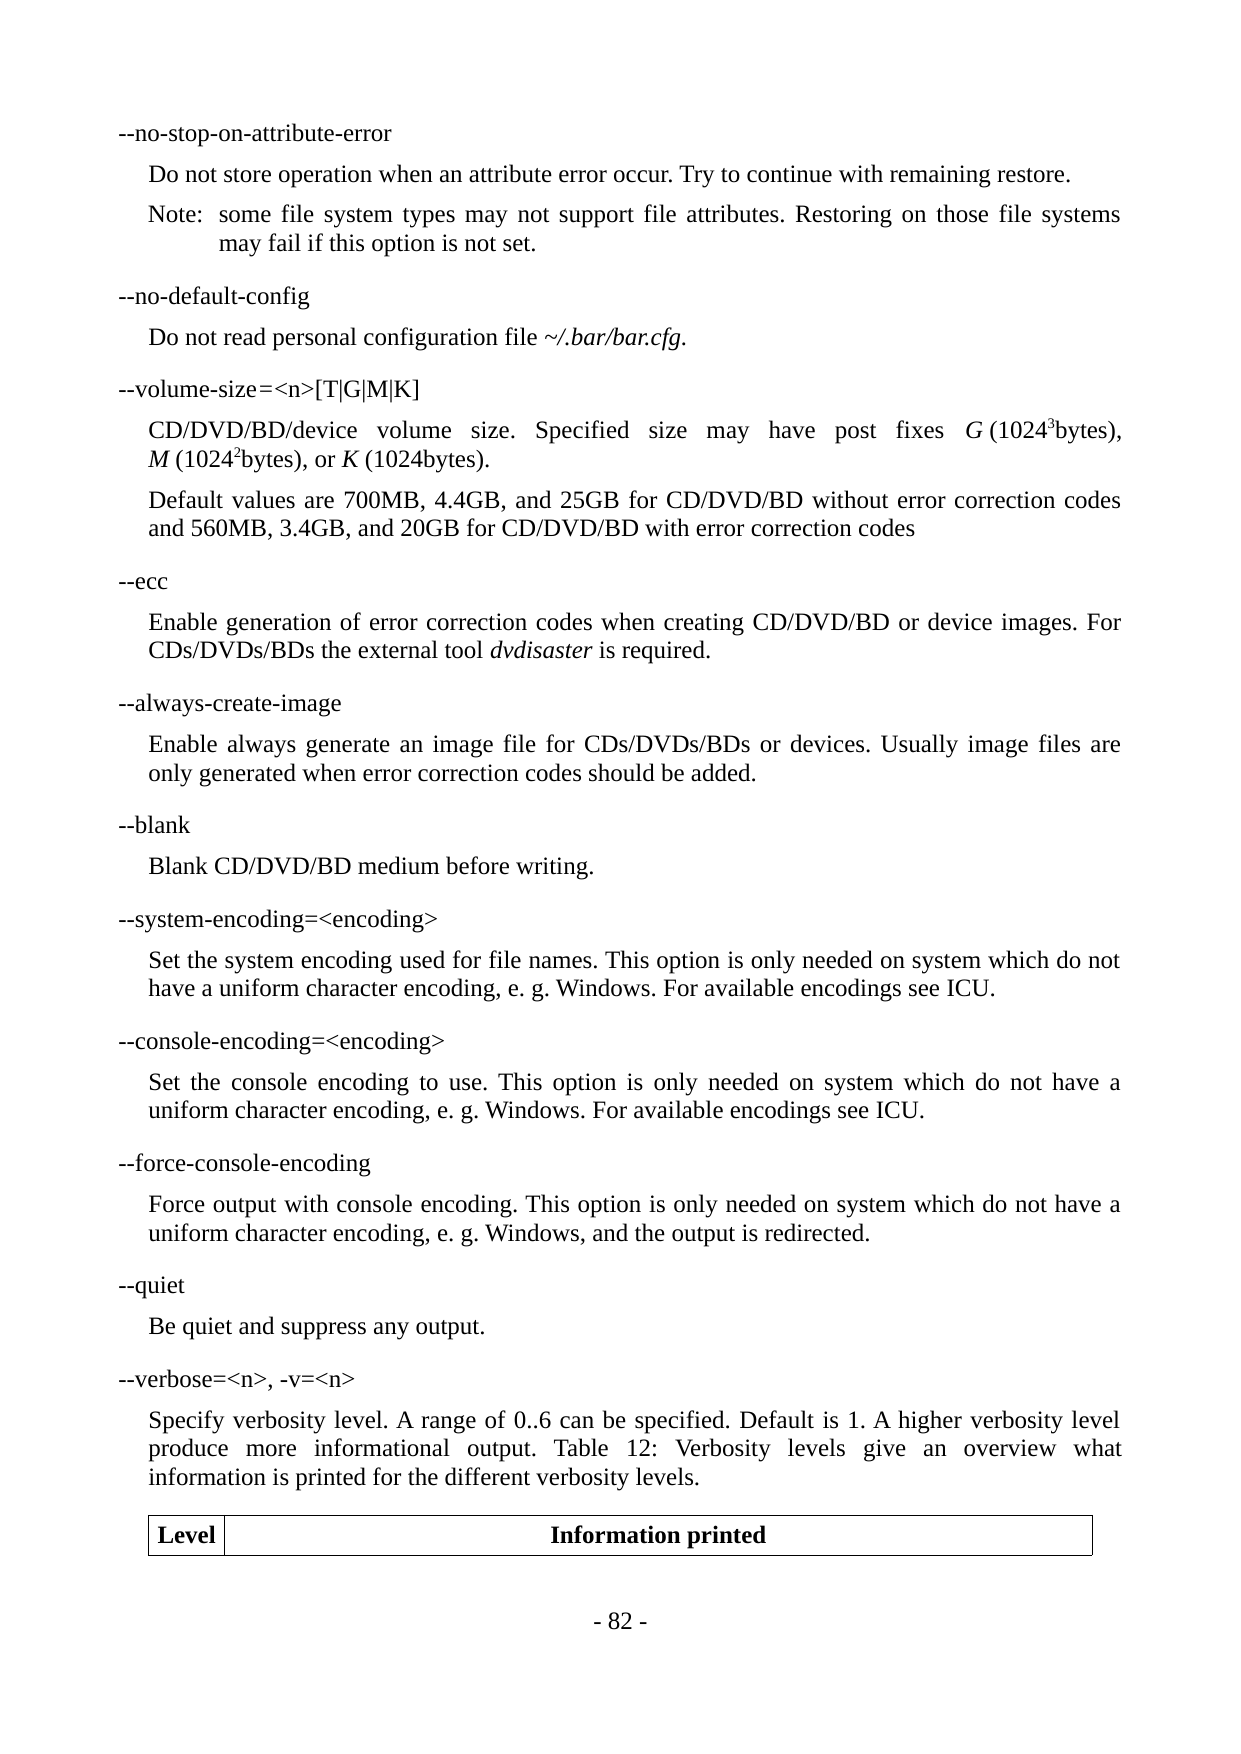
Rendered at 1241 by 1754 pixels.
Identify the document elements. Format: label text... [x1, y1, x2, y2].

text Set the system encoding used for file names. This option is only needed on system which do not have a uniform character encoding, e. g. Windows. For available encodings see ICU. [148, 945, 1122, 1002]
title --system-encoding=<encoding> [118, 904, 1122, 933]
text Do not read personal configuration file ~/.bar/bar.cfg. [148, 322, 1122, 351]
text Do not store operation when an attribute error occur. Try to continue with remaining restore. [148, 159, 1122, 188]
title --quiet [118, 1271, 1122, 1299]
title --always-create-image [118, 688, 1122, 717]
title --no-default-config [118, 281, 1122, 310]
table_header Level [149, 1516, 224, 1555]
title --no-stop-on-attribute-error [118, 118, 1122, 147]
text Specify verbosity level. A range of 0..6 can be specified. Default is 1. A higher verbosity level produce more informational output. Table 12: Verbosity levels give an overview what information is printed for the different verbosity levels. [148, 1405, 1122, 1491]
text Be quiet and suppress any output. [148, 1311, 1122, 1340]
title --blank [118, 811, 1122, 839]
title --volume-size=<n>[T|G|M|K] [118, 374, 1122, 403]
title --force-console-encoding [118, 1148, 1122, 1177]
text Default values are 700MB, 4.4GB, and 25GB for CD/DVD/BD without error correction codes and 560MB, 3.4GB, and 20GB for CD/DVD/BD with error correction codes [148, 485, 1122, 542]
text Set the console encoding to use. This option is only needed on system which do not have a uniform character encoding, e. g. Windows. For available encodings see ICU. [148, 1067, 1122, 1124]
title --verbose=<n>, -v=<n> [118, 1364, 1122, 1393]
text Note: some file system types may not support file attributes. Restoring on those file systems may fail if this option is not set. [148, 199, 1122, 257]
table_header Information printed [225, 1516, 1092, 1555]
title --ecc [118, 566, 1122, 595]
text Blank CD/DVD/BD medium before writing. [148, 851, 1122, 880]
text Enable generation of error correction codes when creating CD/DVD/BD or device images. For CDs/DVDs/BDs the external tool dvdisaster is required. [148, 607, 1122, 664]
text Enable always generate an image file for CDs/DVDs/BDs or devices. Usually image files are only generated when error correction codes should be added. [148, 729, 1122, 787]
text CD/DVD/BD/device volume size. Specified size may have post fixes G (10243bytes), M (10242bytes), or K (1024bytes). [148, 415, 1122, 473]
title --console-encoding=<encoding> [118, 1026, 1122, 1055]
text Force output with console encoding. This option is only needed on system which do not have a uniform character encoding, e. g. Windows, and the output is redirected. [148, 1189, 1122, 1247]
